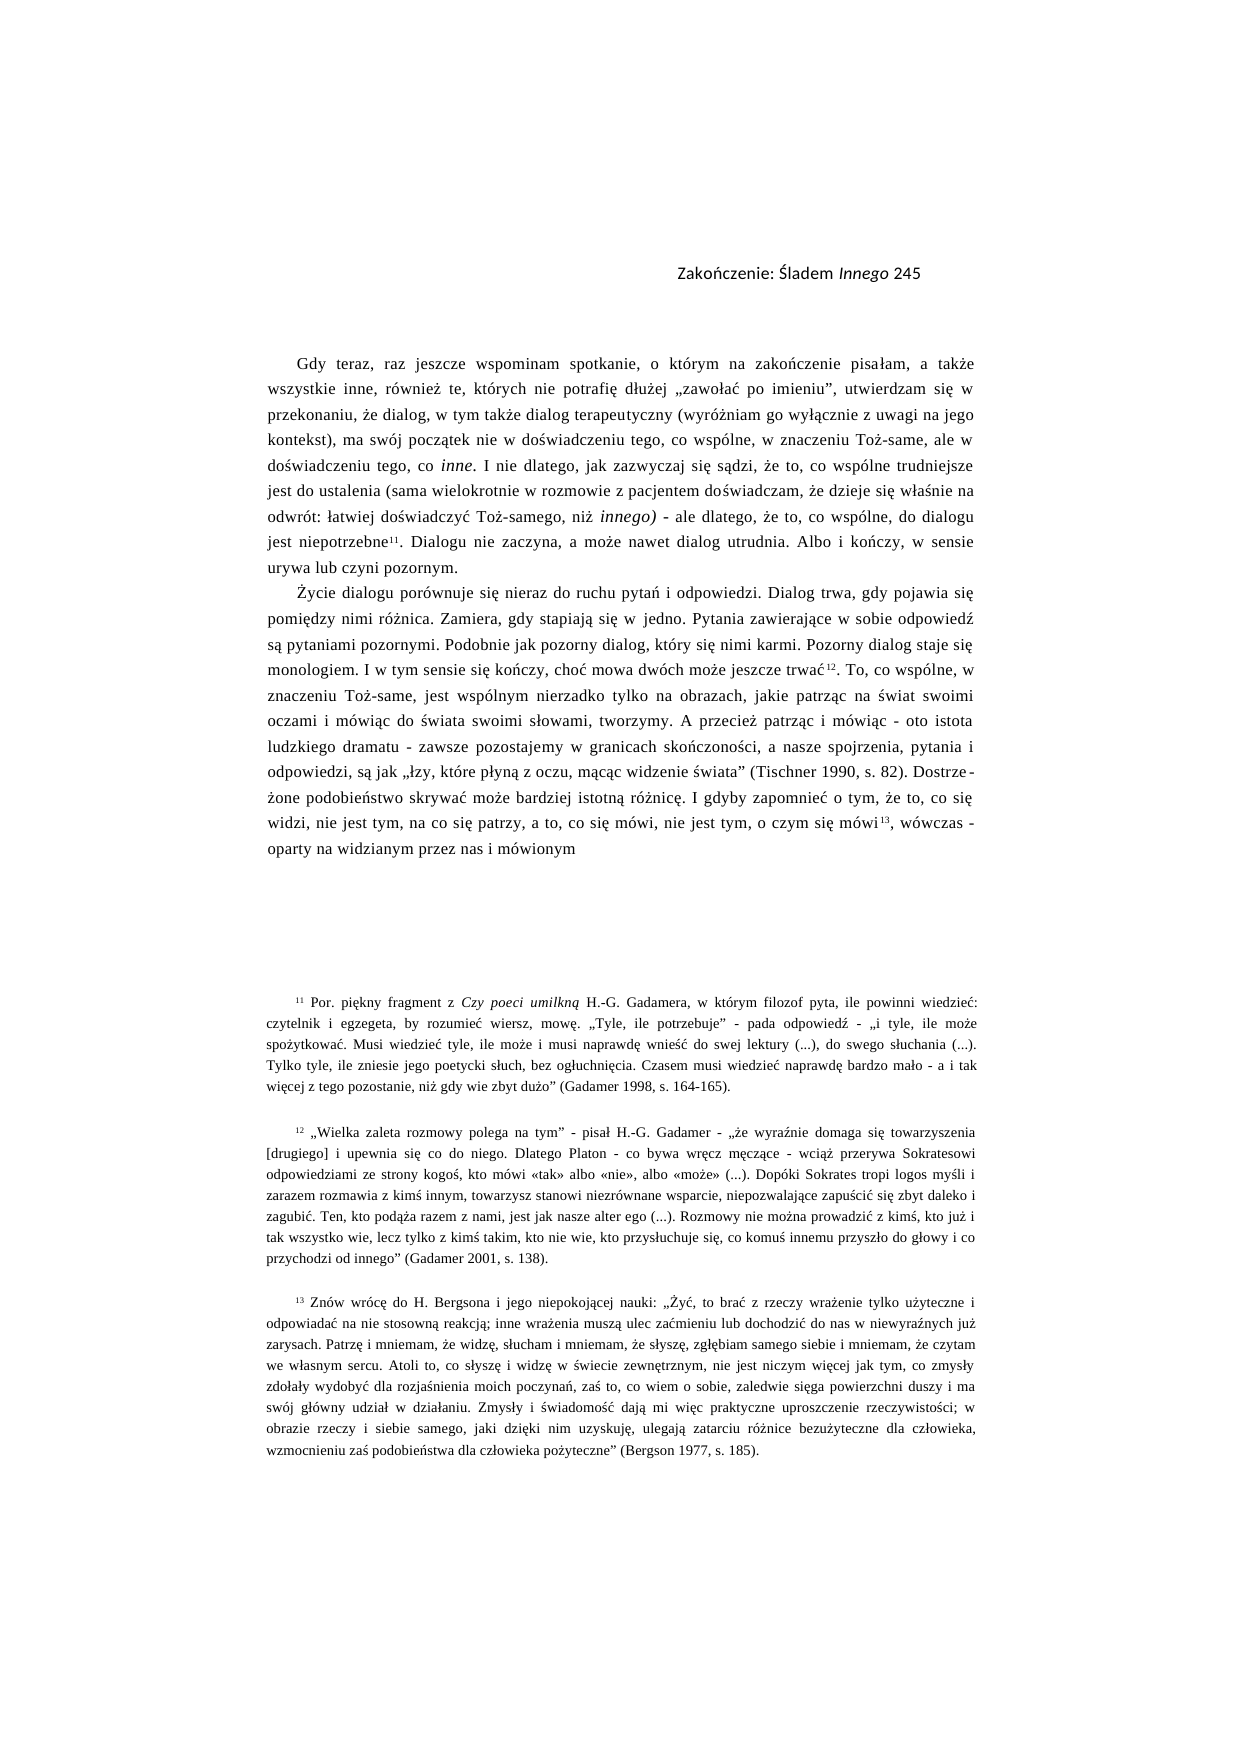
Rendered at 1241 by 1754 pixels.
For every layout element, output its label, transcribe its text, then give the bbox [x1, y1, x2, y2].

text 13 Znów wrócę do H. Bergsona i jego niepokojącej nauki: „Żyć, to brać z rzeczy wrażenie tylko użyteczne i odpowiadać na nie stosowną reakcją; inne wrażenia muszą ulec zaćmieniu lub dochodzić do nas w niewyraźnych już zarysach. Patrzę i mniemam, że widzę, słucham i mniemam, że słyszę, zgłębiam samego siebie i mniemam, że czytam we własnym sercu. Atoli to, co słyszę i widzę w świecie zewnętrznym, nie jest niczym więcej jak tym, co zmysły zdołały wydobyć dla rozjaśnienia moich poczynań, zaś to, co wiem o sobie, zaledwie sięga powierzchni duszy i ma swój główny udział w działaniu. Zmysły i świadomość dają mi więc praktyczne uproszczenie rzeczywistości; w obrazie rzeczy i siebie samego, jaki dzięki nim uzyskuję, ulegają zatarciu różnice bezużyteczne dla człowieka, wzmocnieniu zaś podobieństwa dla człowieka pożyteczne” (Bergson 1977, s. 185). [266, 1291, 977, 1459]
text Życie dialogu porównuje się nieraz do ruchu pytań i odpowiedzi. Dialog trwa, gdy pojawia się pomiędzy nimi różnica. Zamiera, gdy stapiają się w jed­no. Pytania zawierające w sobie odpowiedź są pytaniami pozornymi. Podobnie jak pozorny dialog, który się nimi karmi. Pozorny dialog staje się monologiem. I w tym sensie się kończy, choć mowa dwóch może jeszcze trwać12. To, co wspól­ne, w znaczeniu Toż-same, jest wspólnym nierzadko tylko na obrazach, jakie patrząc na świat swoimi oczami i mówiąc do świata swoimi słowami, tworzymy. A przecież patrząc i mówiąc - oto istota ludzkiego dramatu - zawsze pozostaje­my w granicach skończoności, a nasze spojrzenia, pytania i odpowiedzi, są jak „łzy, które płyną z oczu, mącąc widzenie świata” (Tischner 1990, s. 82). Dostrze­żone podobieństwo skrywać może bardziej istotną różnicę. I gdyby zapomnieć o tym, że to, co się widzi, nie jest tym, na co się patrzy, a to, co się mówi, nie jest tym, o czym się mówi13, wówczas - oparty na widzianym przez nas i mówionym [267, 578, 974, 859]
text Zakończenie: Śladem Innego 245 [677, 265, 977, 283]
text 11 Por. piękny fragment z Czy poeci umilkną H.-G. Gadamera, w którym filozof pyta, ile powinni wiedzieć: czytelnik i egzegeta, by rozumieć wiersz, mowę. „Tyle, ile potrzebuje” - pada odpowiedź - „i tyle, ile może spożytkować. Musi wiedzieć tyle, ile może i musi naprawdę wnieść do swej lektury (...), do swego słuchania (...). Tylko tyle, ile zniesie jego poetycki słuch, bez ogłuchnięcia. Czasem musi wiedzieć naprawdę bardzo mało - a i tak więcej z tego pozostanie, niż gdy wie zbyt dużo” (Gadamer 1998, s. 164-165). [266, 990, 979, 1096]
text Gdy teraz, raz jeszcze wspominam spotkanie, o którym na zakończenie pisa­łam, a także wszystkie inne, również te, których nie potrafię dłużej „zawołać po imieniu”, utwierdzam się w przekonaniu, że dialog, w tym także dialog terapeu­tyczny (wyróżniam go wyłącznie z uwagi na jego kontekst), ma swój początek nie w doświadczeniu tego, co wspólne, w znaczeniu Toż-same, ale w doświad­czeniu tego, co inne. I nie dlatego, jak zazwyczaj się sądzi, że to, co wspólne trudniejsze jest do ustalenia (sama wielokrotnie w rozmowie z pacjentem do­świadczam, że dzieje się właśnie na odwrót: łatwiej doświadczyć Toż-samego, niż innego) - ale dlatego, że to, co wspólne, do dialogu jest niepotrzebne11. Dia­logu nie zaczyna, a może nawet dialog utrudnia. Albo i kończy, w sensie urywa lub czyni pozornym. [267, 349, 974, 578]
text 12 „Wielka zaleta rozmowy polega na tym” - pisał H.-G. Gadamer - „że wyraźnie domaga się towarzyszenia [drugiego] i upewnia się co do niego. Dlatego Platon - co bywa wręcz męczące - wciąż przerywa Sokratesowi odpowiedziami ze strony kogoś, kto mówi «tak» albo «nie», albo «może» (...). Dopóki Sokrates tropi logos myśli i zarazem rozmawia z kimś innym, towarzysz stanowi niezrównane wsparcie, niepozwalające zapuścić się zbyt daleko i zagubić. Ten, kto podąża razem z nami, jest jak nasze alter ego (...). Rozmowy nie można prowadzić z kimś, kto już i tak wszystko wie, lecz tylko z kimś takim, kto nie wie, kto przysłuchuje się, co komuś innemu przyszło do głowy i co przychodzi od innego” (Gadamer 2001, s. 138). [266, 1121, 977, 1268]
